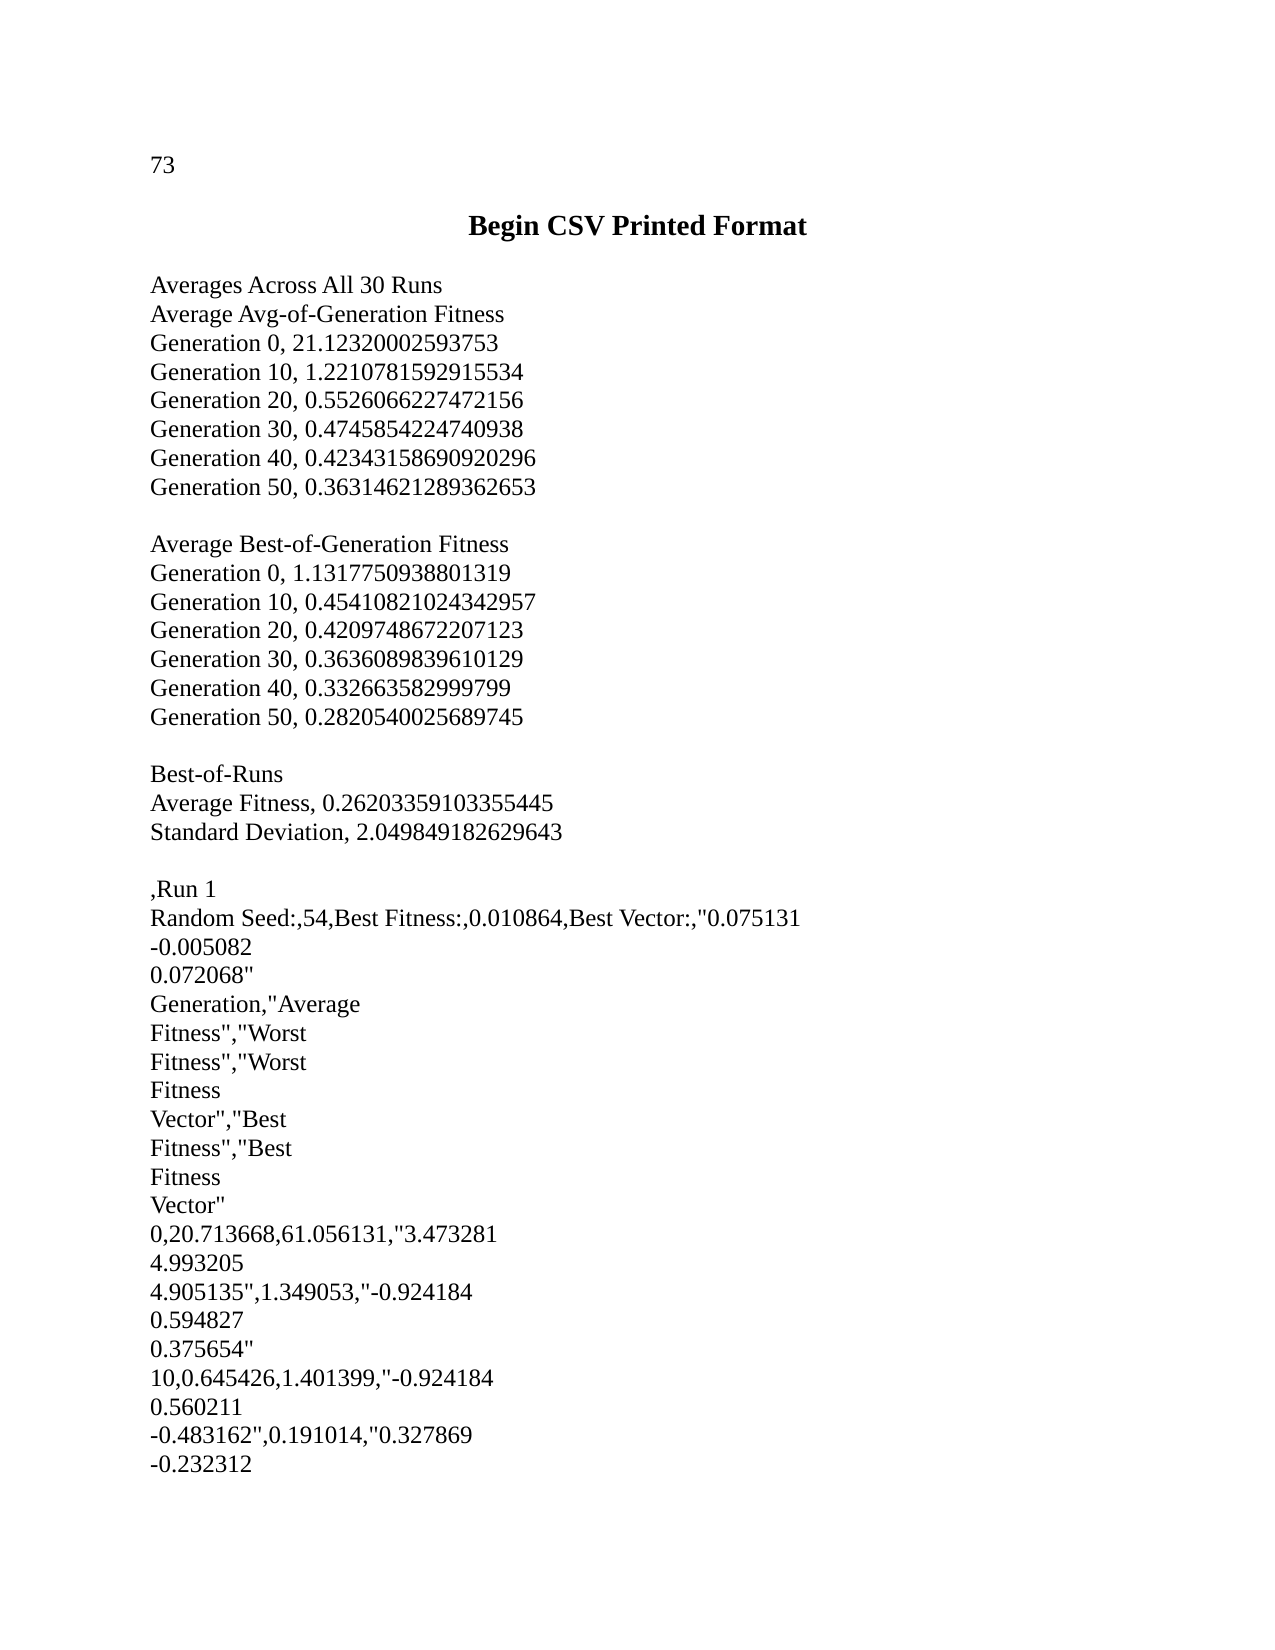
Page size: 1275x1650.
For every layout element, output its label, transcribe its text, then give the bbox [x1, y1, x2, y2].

text Generation,"Average [150, 989, 1125, 1018]
text 0,20.713668,61.056131,"3.473281 [150, 1219, 1125, 1248]
text Best-of-Runs [150, 759, 1125, 788]
text 0.375654" [150, 1334, 1125, 1363]
text Generation 50, 0.2820540025689745 [150, 702, 1125, 731]
text Averages Across All 30 Runs [150, 271, 1125, 299]
text Generation 30, 0.4745854224740938 [150, 414, 1125, 443]
text Begin CSV Printed Format [150, 208, 1125, 242]
text Fitness","Worst [150, 1047, 1125, 1076]
text Generation 10, 1.2210781592915534 [150, 357, 1125, 386]
text Generation 40, 0.42343158690920296 [150, 443, 1125, 472]
text -0.005082 [150, 932, 1125, 961]
text Vector" [150, 1191, 1125, 1219]
text 0.560211 [150, 1392, 1125, 1421]
text Generation 20, 0.4209748672207123 [150, 616, 1125, 644]
text Average Fitness, 0.26203359103355445 [150, 788, 1125, 817]
text Average Avg-of-Generation Fitness [150, 299, 1125, 328]
text 10,0.645426,1.401399,"-0.924184 [150, 1363, 1125, 1392]
text Fitness [150, 1076, 1125, 1104]
text Average Best-of-Generation Fitness [150, 529, 1125, 558]
text 0.072068" [150, 961, 1125, 989]
text 4.993205 [150, 1248, 1125, 1277]
text 0.594827 [150, 1306, 1125, 1334]
text Random Seed:,54,Best Fitness:,0.010864,Best Vector:,"0.075131 [150, 903, 1125, 932]
text Standard Deviation, 2.049849182629643 [150, 817, 1125, 846]
text -0.232312 [150, 1449, 1125, 1478]
text Generation 0, 21.12320002593753 [150, 328, 1125, 357]
text ,Run 1 [150, 874, 1125, 903]
text Generation 30, 0.3636089839610129 [150, 644, 1125, 673]
text -0.483162",0.191014,"0.327869 [150, 1421, 1125, 1449]
text Fitness","Best [150, 1133, 1125, 1162]
text Vector","Best [150, 1104, 1125, 1133]
text Fitness","Worst [150, 1018, 1125, 1047]
text Generation 20, 0.5526066227472156 [150, 386, 1125, 414]
text Generation 40, 0.332663582999799 [150, 673, 1125, 702]
text Generation 50, 0.36314621289362653 [150, 472, 1125, 501]
text Fitness [150, 1162, 1125, 1191]
text Generation 10, 0.45410821024342957 [150, 587, 1125, 616]
text 4.905135",1.349053,"-0.924184 [150, 1277, 1125, 1306]
text Generation 0, 1.1317750938801319 [150, 558, 1125, 587]
